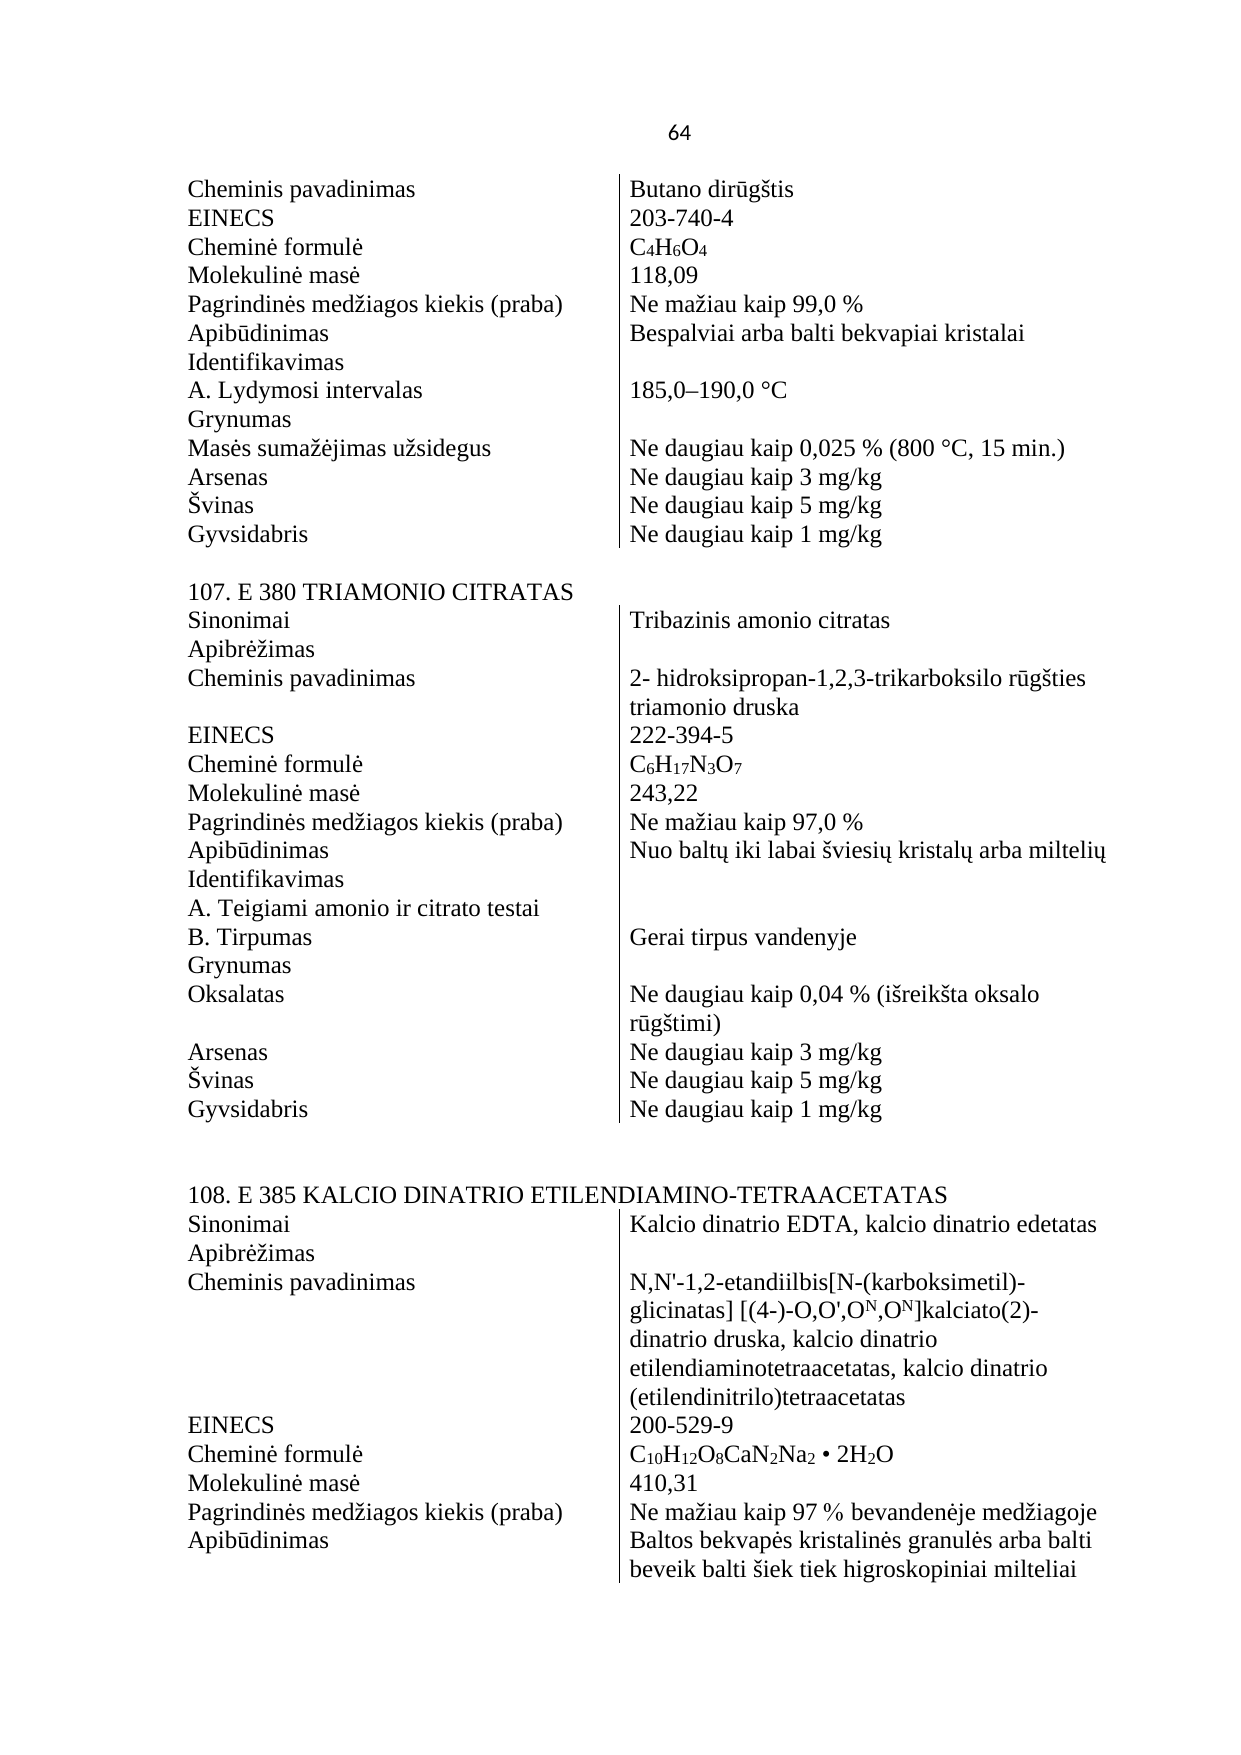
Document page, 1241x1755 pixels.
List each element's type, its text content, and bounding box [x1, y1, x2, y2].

table_cell [620, 634, 1122, 663]
table_cell Švinas [177, 1065, 619, 1094]
table_cell 118,09 [620, 260, 1122, 289]
table_cell C10H12O8CaN2Na2 • 2H2O [620, 1439, 1122, 1468]
table_cell 203-740-4 [620, 203, 1122, 232]
table_cell Identifikavimas [177, 347, 619, 375]
table_cell Ne daugiau kaip 0,04 % (išreikšta oksalo rūgštimi) [620, 979, 1122, 1037]
table_cell Ne mažiau kaip 97,0 % [620, 807, 1122, 835]
table_cell Cheminis pavadinimas [177, 1267, 619, 1410]
table_cell Bespalviai arba balti bekvapiai kristalai [620, 318, 1122, 347]
table_cell Ne daugiau kaip 5 mg/kg [620, 490, 1122, 519]
table_cell [620, 404, 1122, 433]
table_cell Apibūdinimas [177, 835, 619, 864]
table_cell [620, 950, 1122, 979]
table_cell A. Teigiami amonio ir citrato testai [177, 893, 619, 922]
table_cell Oksalatas [177, 979, 619, 1037]
table_cell Apibrėžimas [177, 634, 619, 663]
table_cell Baltos bekvapės kristalinės granulės arba balti beveik balti šiek tiek higroskopiniai milteliai [620, 1525, 1122, 1583]
table_header 108. E 385 KALCIO DINATRIO ETILENDIAMINO-TETRAACETATAS [177, 1180, 1122, 1209]
table_cell 243,22 [620, 778, 1122, 807]
table_cell Pagrindinės medžiagos kiekis (praba) [177, 289, 619, 318]
table_cell Ne daugiau kaip 5 mg/kg [620, 1065, 1122, 1094]
table_cell Tribazinis amonio citratas [620, 605, 1122, 634]
table_cell Ne daugiau kaip 1 mg/kg [620, 519, 1122, 548]
table_cell Molekulinė masė [177, 1468, 619, 1497]
table_cell Nuo baltų iki labai šviesių kristalų arba miltelių [620, 835, 1122, 864]
table_cell A. Lydymosi intervalas [177, 375, 619, 404]
table_cell 410,31 [620, 1468, 1122, 1497]
table_cell EINECS [177, 720, 619, 749]
table_cell 200-529-9 [620, 1410, 1122, 1439]
table_cell Švinas [177, 490, 619, 519]
table_cell C6H17N3O7 [620, 749, 1122, 778]
table_cell Gyvsidabris [177, 1094, 619, 1123]
table_cell [620, 347, 1122, 375]
table_cell Ne mažiau kaip 99,0 % [620, 289, 1122, 318]
table_cell Identifikavimas [177, 864, 619, 893]
table_cell Cheminis pavadinimas [177, 174, 619, 203]
table_cell Sinonimai [177, 605, 619, 634]
table_cell Molekulinė masė [177, 778, 619, 807]
table_cell [620, 864, 1122, 893]
table_cell Grynumas [177, 404, 619, 433]
table_cell Molekulinė masė [177, 260, 619, 289]
table_cell Gerai tirpus vandenyje [620, 922, 1122, 950]
table_cell C4H6O4 [620, 232, 1122, 260]
table_cell Cheminė formulė [177, 232, 619, 260]
table_cell N,N'-1,2-etandiilbis[N-(karboksimetil)-glicinatas] [(4-)-O,O',ON,ON]kalciato(2)-dinatrio druska, kalcio dinatrio etilendiaminotetraacetatas, kalcio dinatrio (etilendinitrilo)tetraacetatas [620, 1267, 1122, 1410]
table_cell Arsenas [177, 1037, 619, 1065]
table_cell Cheminis pavadinimas [177, 663, 619, 720]
table_cell 185,0–190,0 °C [620, 375, 1122, 404]
table_cell Apibūdinimas [177, 1525, 619, 1583]
table_cell Kalcio dinatrio EDTA, kalcio dinatrio edetatas [620, 1209, 1122, 1238]
table_cell 2- hidroksipropan-1,2,3-trikarboksilo rūgšties triamonio druska [620, 663, 1122, 720]
table_cell [620, 1238, 1122, 1267]
table_cell [620, 893, 1122, 922]
table_cell Masės sumažėjimas užsidegus [177, 433, 619, 462]
table_cell Pagrindinės medžiagos kiekis (praba) [177, 1497, 619, 1525]
table_header 107. E 380 TRIAMONIO CITRATAS [177, 577, 1122, 605]
table_cell EINECS [177, 203, 619, 232]
table_cell Ne daugiau kaip 3 mg/kg [620, 462, 1122, 490]
table_cell Apibrėžimas [177, 1238, 619, 1267]
table_cell Sinonimai [177, 1209, 619, 1238]
table_cell Gyvsidabris [177, 519, 619, 548]
table_cell 222-394-5 [620, 720, 1122, 749]
table_cell Arsenas [177, 462, 619, 490]
table_cell Ne daugiau kaip 0,025 % (800 °C, 15 min.) [620, 433, 1122, 462]
table_cell Apibūdinimas [177, 318, 619, 347]
table_cell Grynumas [177, 950, 619, 979]
table_cell Ne daugiau kaip 1 mg/kg [620, 1094, 1122, 1123]
table_cell EINECS [177, 1410, 619, 1439]
table_cell Cheminė formulė [177, 1439, 619, 1468]
table_cell Cheminė formulė [177, 749, 619, 778]
table_cell Ne mažiau kaip 97  bevandenėje medžiagoje [620, 1497, 1122, 1525]
table_cell Ne daugiau kaip 3 mg/kg [620, 1037, 1122, 1065]
table_cell B. Tirpumas [177, 922, 619, 950]
table_cell Pagrindinės medžiagos kiekis (praba) [177, 807, 619, 835]
table_cell Butano dirūgštis [620, 174, 1122, 203]
